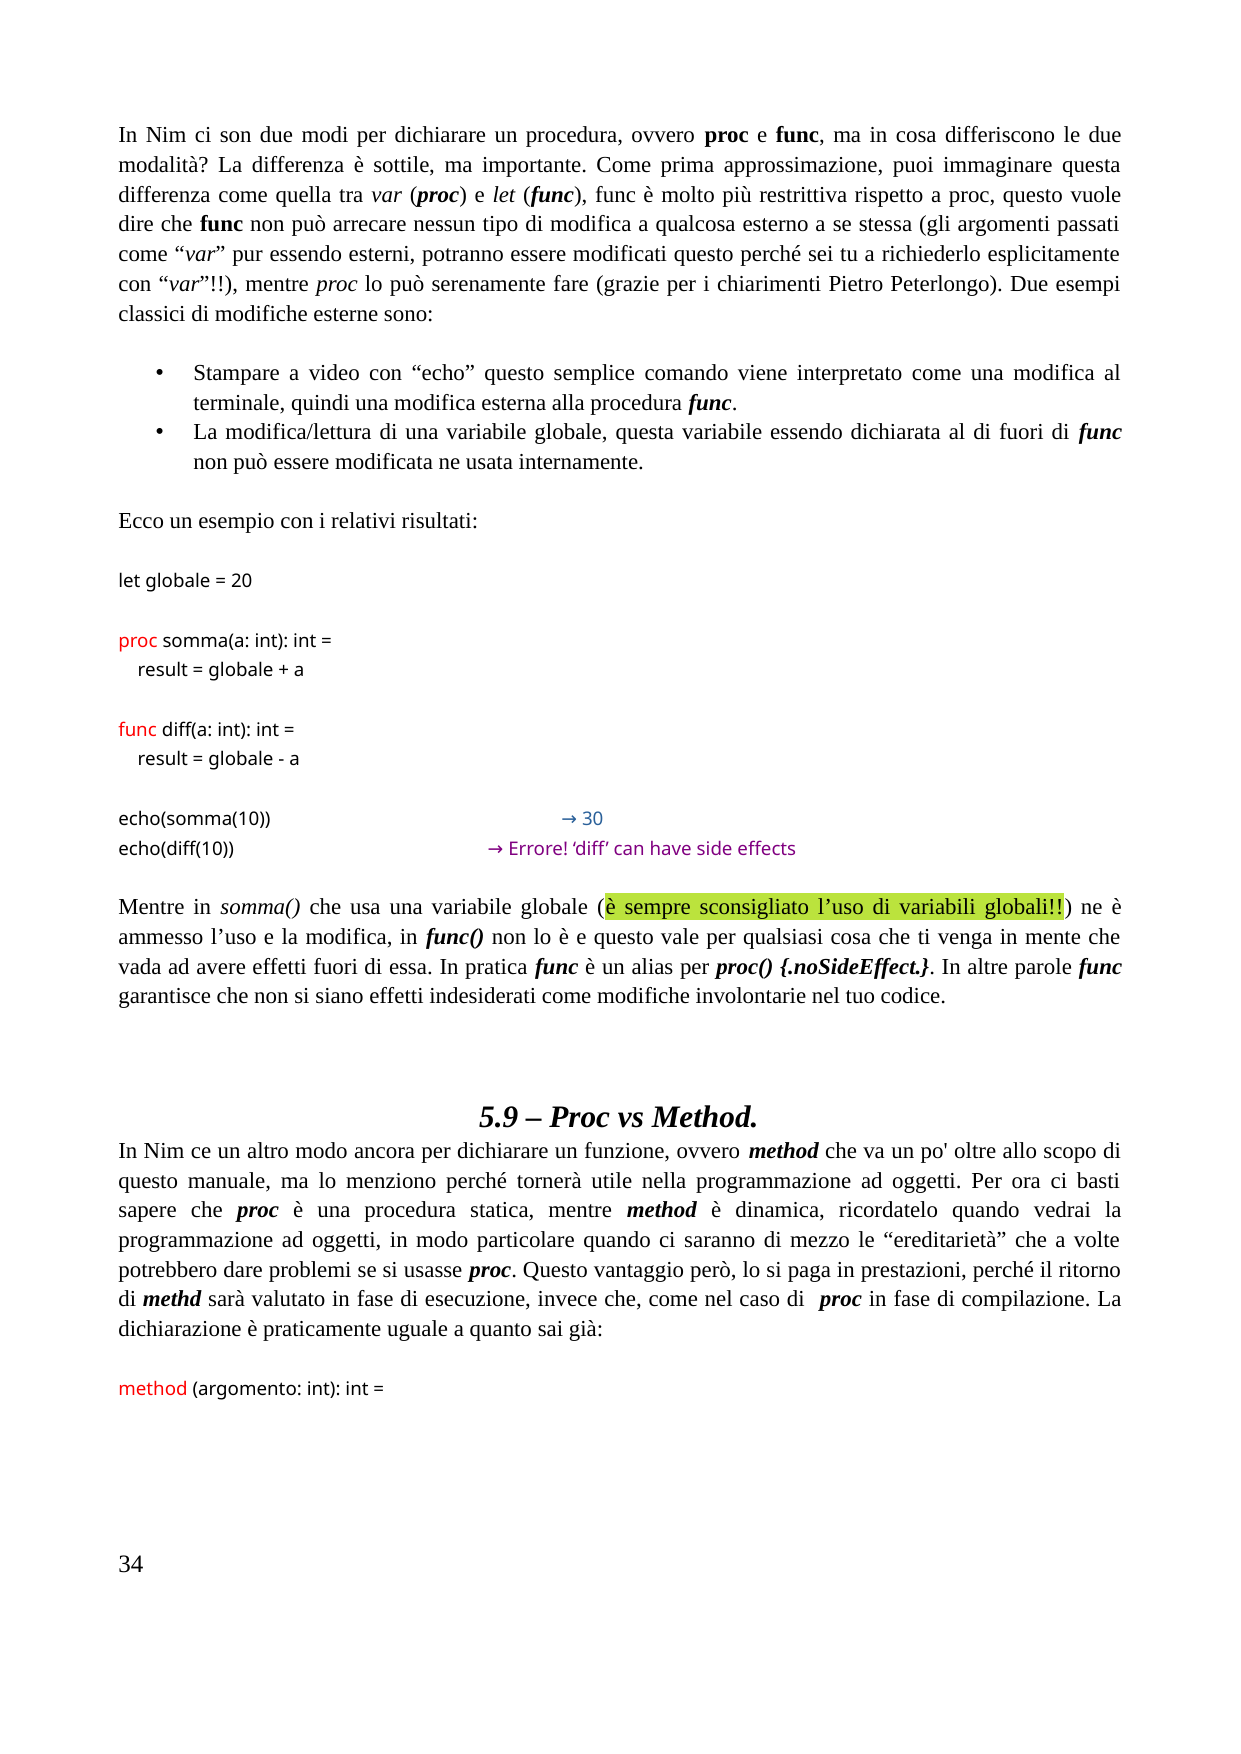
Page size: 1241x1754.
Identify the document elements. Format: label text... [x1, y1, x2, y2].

text let globale = 20 [118, 563, 1122, 593]
text 5.9 – Proc vs Method. [118, 1098, 1122, 1134]
text method (argomento: int): int = [118, 1371, 1122, 1401]
text result = globale + a [118, 652, 1122, 682]
text Ecco un esempio con i relativi risultati: [118, 504, 1122, 534]
list Stampare a video con “echo” questo semplice comando viene interpretato come una modifica al terminale, quindi una modifica esterna alla procedura func. [156, 356, 1122, 415]
text Mentre in somma() che usa una variabile globale (è sempre sconsigliato l’uso di variabili globali!!) ne è ammesso l’uso e la modifica, in func() non lo è e questo vale per qualsiasi cosa che ti venga in mente che vada ad avere effetti fuori di essa. In pratica func è un alias per proc() {.noSideEffect.}. In altre parole func garantisce che non si siano effetti indesiderati come modifiche involontarie nel tuo codice. [118, 890, 1122, 1009]
text echo(somma(10)) → 30 [118, 801, 1122, 831]
text func diff(a: int): int = [118, 712, 1122, 742]
text In Nim ce un altro modo ancora per dichiarare un funzione, ovvero method che va un po' oltre allo scopo di questo manuale, ma lo menziono perché tornerà utile nella programmazione ad oggetti. Per ora ci basti sapere che proc è una procedura statica, mentre method è dinamica, ricordatelo quando vedrai la programmazione ad oggetti, in modo particolare quando ci saranno di mezzo le “ereditarietà” che a volte potrebbero dare problemi se si usasse proc. Questo vantaggio però, lo si paga in prestazioni, perché il ritorno di methd sarà valutato in fase di esecuzione, invece che, come nel caso di proc in fase di compilazione. La dichiarazione è praticamente uguale a quanto sai già: [118, 1134, 1122, 1342]
list La modifica/lettura di una variabile globale, questa variabile essendo dichiarata al di fuori di func non può essere modificata ne usata internamente. [156, 415, 1122, 474]
text result = globale - a [118, 742, 1122, 771]
text In Nim ci son due modi per dichiarare un procedura, ovvero proc e func, ma in cosa differiscono le due modalità? La differenza è sottile, ma importante. Come prima approssimazione, puoi immaginare questa differenza come quella tra var (proc) e let (func), func è molto più restrittiva rispetto a proc, questo vuole dire che func non può arrecare nessun tipo di modifica a qualcosa esterno a se stessa (gli argomenti passati come “var” pur essendo esterni, potranno essere modificati questo perché sei tu a richiederlo esplicitamente con “var”!!), mentre proc lo può serenamente fare (grazie per i chiarimenti Pietro Peterlongo). Due esempi classici di modifiche esterne sono: [118, 118, 1122, 326]
text echo(diff(10)) → Errore! ‘diff’ can have side effects [118, 831, 1122, 860]
text proc somma(a: int): int = [118, 623, 1122, 652]
